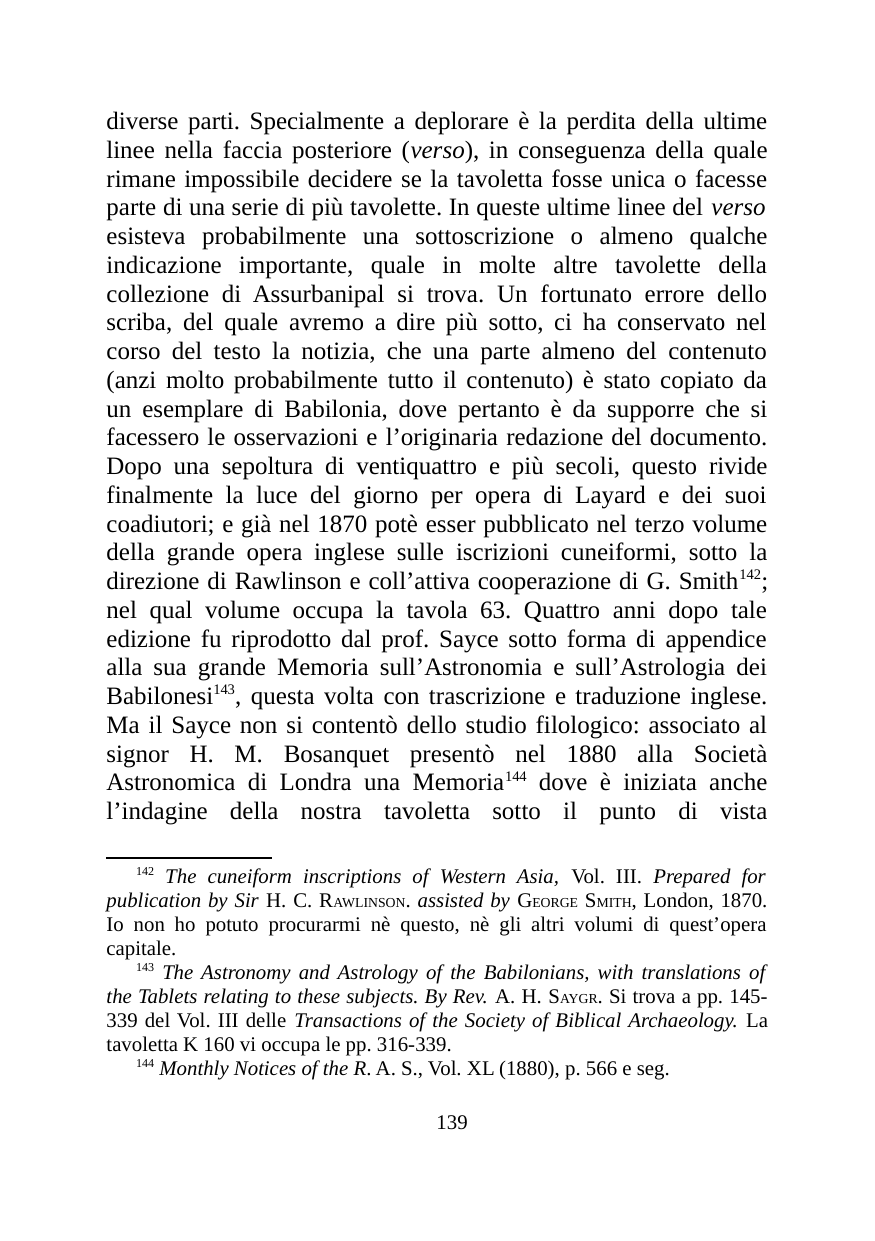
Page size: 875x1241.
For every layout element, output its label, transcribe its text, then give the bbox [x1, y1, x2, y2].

text diverse parti. Specialmente a deplorare è la perdita della ultime linee nella faccia posteriore (verso), in conseguenza della quale rimane impossibile decidere se la tavoletta fosse unica o facesse parte di una serie di più tavolette. In queste ultime linee del verso esisteva probabilmente una sottoscrizione o almeno qualche indicazione importante, quale in molte altre tavolette della collezione di Assurbanipal si trova. Un fortunato errore dello scriba, del quale avremo a dire più sotto, ci ha conservato nel corso del testo la notizia, che una parte almeno del contenuto (anzi molto probabilmente tutto il contenuto) è stato copiato da un esemplare di Babilonia, dove pertanto è da supporre che si facessero le osservazioni e l’originaria redazione del documento. Dopo una sepoltura di ventiquattro e più secoli, questo rivide finalmente la luce del giorno per opera di Layard e dei suoi coadiutori; e già nel 1870 potè esser pubblicato nel terzo volume della grande opera inglese sulle iscrizioni cuneiformi, sotto la direzione di Rawlinson e coll’attiva cooperazione di G. Smith; nel qual volume occupa la tavola 63. Quattro anni dopo tale edizione fu riprodotto dal prof. Sayce sotto forma di appendice alla sua grande Memoria sull’Astronomia e sull’Astrologia dei Babilonesi, questa volta con trascrizione e traduzione inglese. Ma il Sayce non si contentò dello studio filologico: associato al signor H. M. Bosanquet presentò nel 1880 alla Società Astronomica di Londra una Memoria dove è iniziata anche l’indagine della nostra tavoletta sotto il punto di vista [106, 106, 768, 825]
text The Astronomy and Astrology of the Babilonians, with translations of the Tablets relating to these subjects. By Rev. A. H. Saygr. Si trova a pp. 145-339 del Vol. III delle Transactions of the Society of Biblical Archaeology. La tavoletta K 160 vi occupa le pp. 316-339. [106, 960, 768, 1056]
text The cuneiform inscriptions of Western Asia, Vol. III. Prepared for publication by Sir H. C. Rawlinson. assisted by George Smith, London, 1870. Io non ho potuto procurarmi nè questo, nè gli altri volumi di quest’opera capitale. [106, 864, 768, 960]
text Monthly Notices of the R. A. S., Vol. XL (1880), p. 566 e seg. [106, 1056, 768, 1080]
